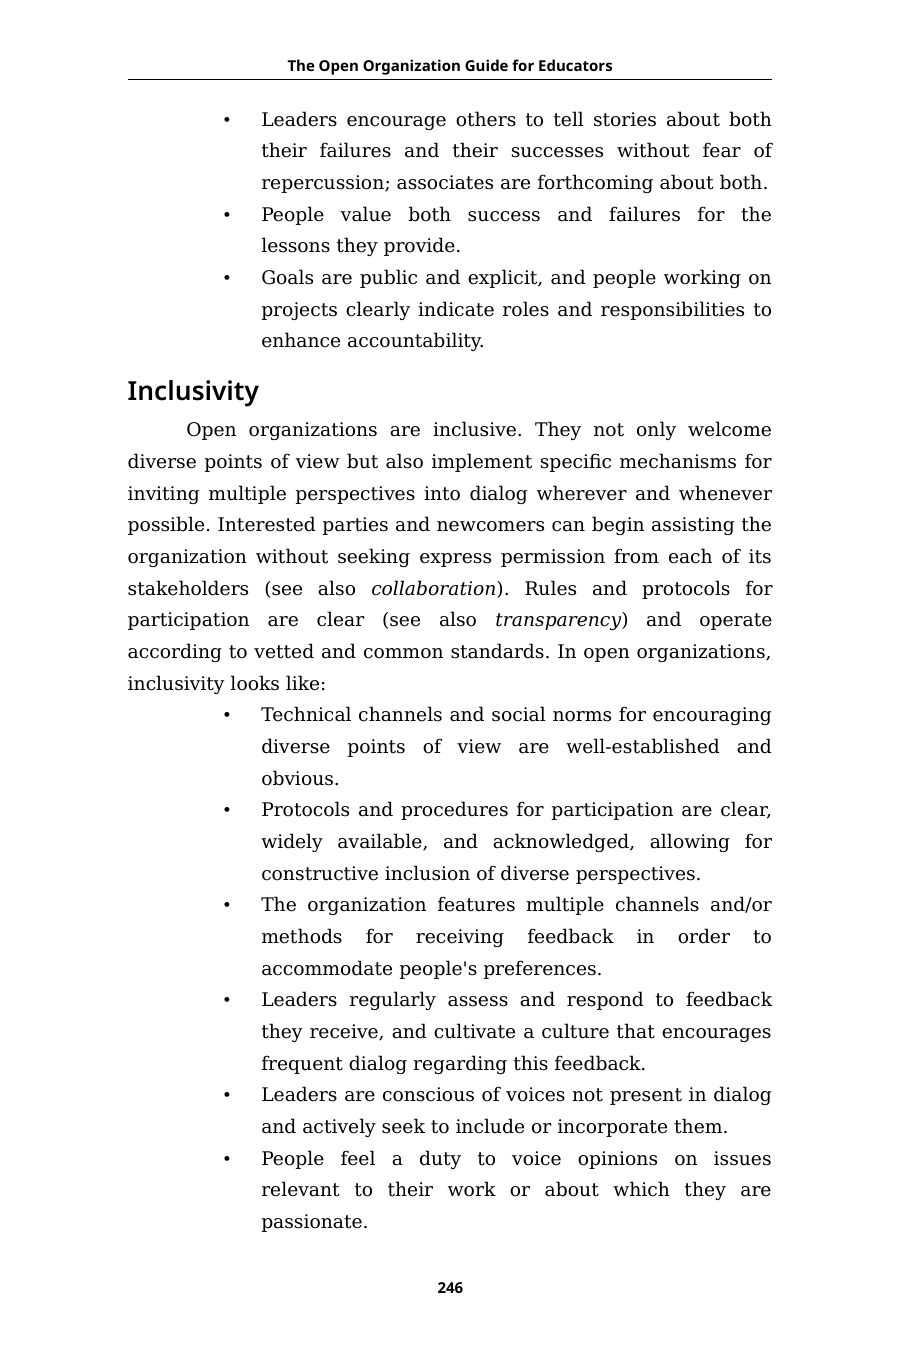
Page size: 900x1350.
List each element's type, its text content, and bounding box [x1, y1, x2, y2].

text Open organizations are inclusive. They not only welcome diverse points of view but also implement specific mechanisms for inviting multiple perspectives into dialog wherever and whenever possible. Interested parties and newcomers can begin assisting the organization without seeking express permission from each of its stakeholders (see also collaboration). Rules and protocols for participation are clear (see also transparency) and operate according to vetted and common standards. In open organizations, inclusivity looks like: [127, 419, 772, 695]
list Protocols and procedures for participation are clear, widely available, and acknowledged, allowing for constructive inclusion of diverse perspectives. [223, 799, 772, 885]
list People value both success and failures for the lessons they provide. [223, 204, 772, 257]
list People feel a duty to voice opinions on issues relevant to their work or about which they are passionate. [223, 1148, 772, 1233]
subtitle Inclusivity [127, 377, 772, 407]
list The organization features multiple channels and/or methods for receiving feedback in order to accommodate people's preferences. [223, 894, 772, 980]
list Leaders encourage others to tell stories about both their failures and their successes without fear of repercussion; associates are forthcoming about both. [223, 109, 772, 194]
list Leaders regularly assess and respond to feedback they receive, and cultivate a culture that encourages frequent dialog regarding this feedback. [223, 989, 772, 1075]
list Goals are public and explicit, and people working on projects clearly indicate roles and responsibilities to enhance accountability. [223, 267, 772, 352]
list Technical channels and social norms for encouraging diverse points of view are well-established and obvious. [223, 704, 772, 790]
list Leaders are conscious of voices not present in dialog and actively seek to include or incorporate them. [223, 1084, 772, 1138]
